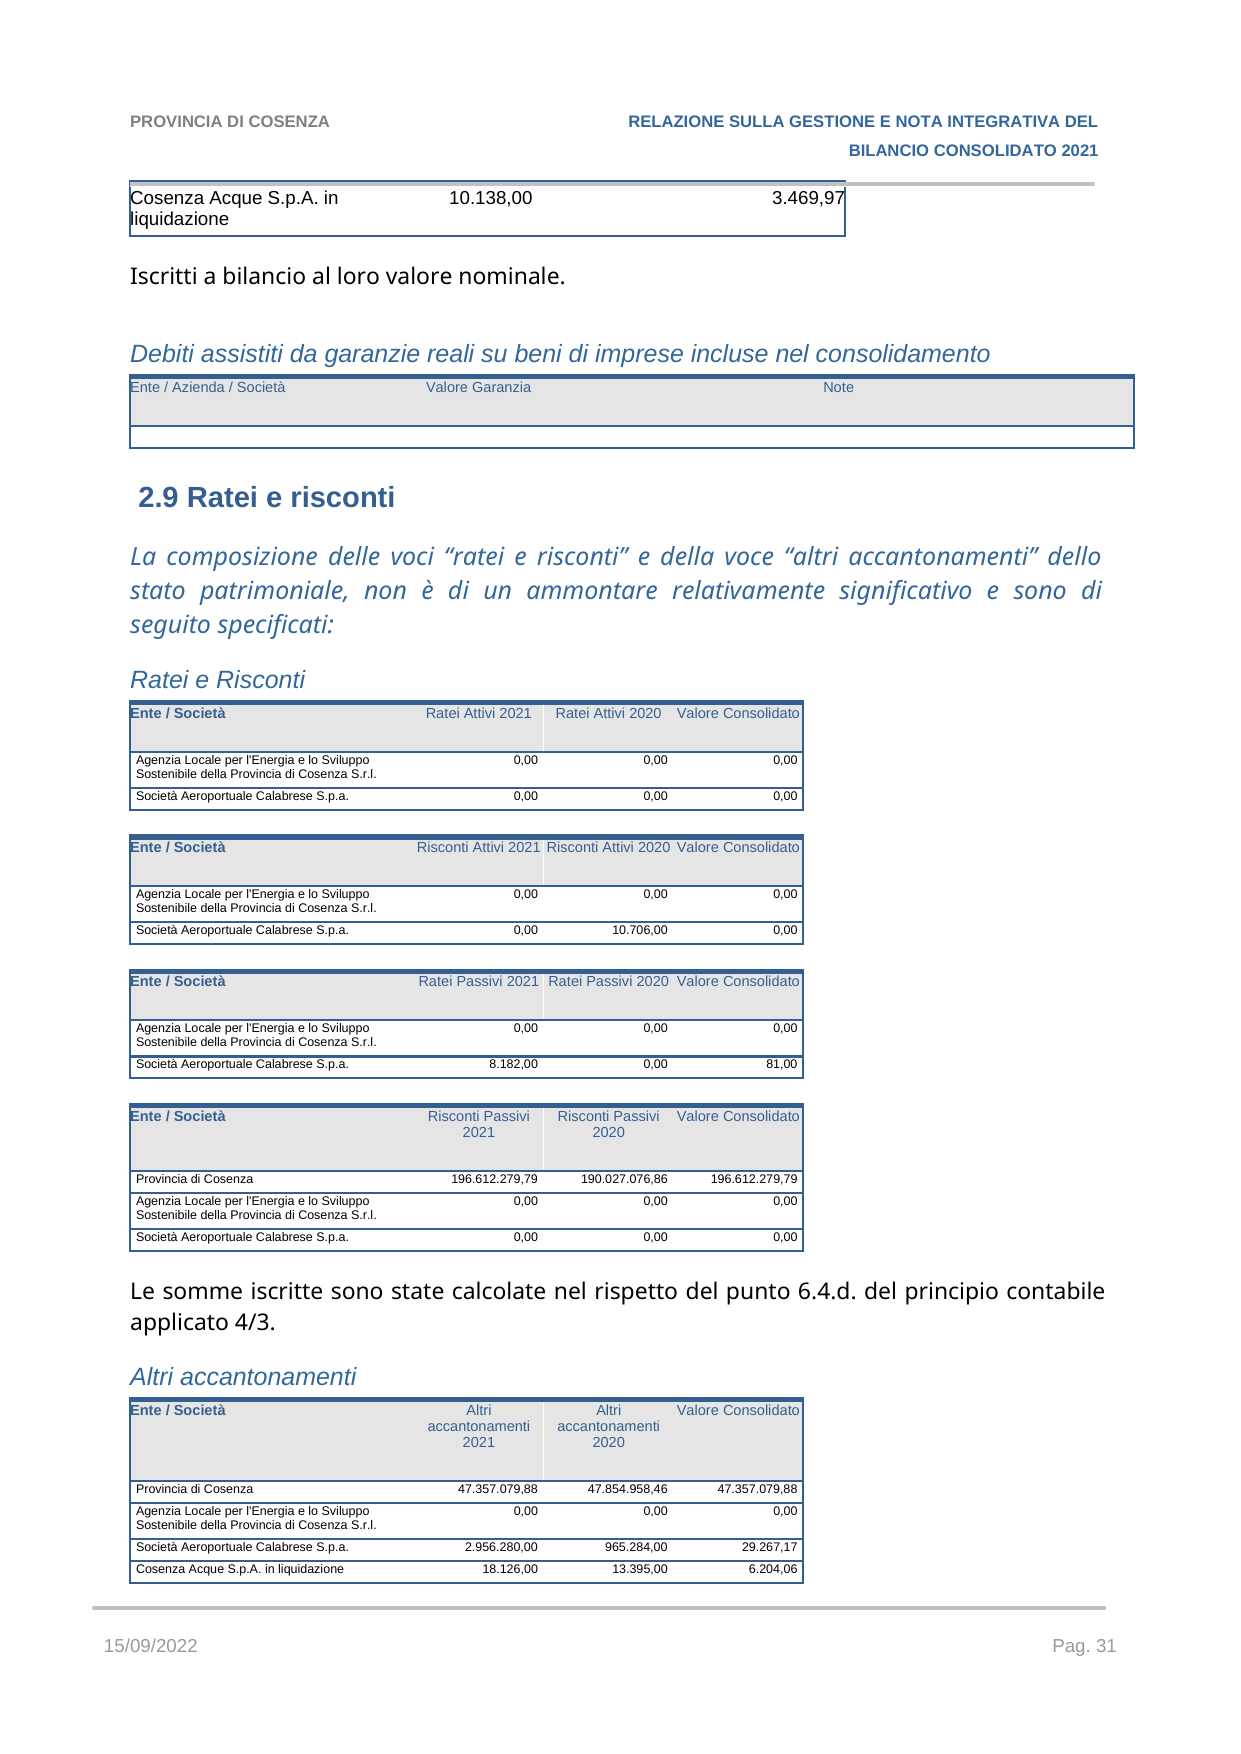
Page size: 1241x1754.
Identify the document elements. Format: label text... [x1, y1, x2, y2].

table_cell 0,00 [414, 753, 543, 787]
table_cell Provincia di Cosenza [131, 1482, 414, 1502]
table_cell 2.956.280,00 [414, 1540, 543, 1560]
text Iscritti a bilancio al loro valore nominale. [130, 260, 1106, 291]
table_header Valore Consolidato [673, 1402, 802, 1480]
table_cell Cosenza Acque S.p.A. in liquidazione [131, 1562, 414, 1582]
table_cell 8.182,00 [414, 1058, 543, 1077]
table_cell 0,00 [414, 1194, 543, 1228]
table_cell 47.357.079,88 [673, 1482, 802, 1502]
table_cell 0,00 [414, 1021, 543, 1055]
table_header Risconti Attivi 2021 [414, 840, 543, 885]
table_cell Provincia di Cosenza [131, 1172, 414, 1192]
table_cell [414, 427, 543, 447]
table_cell 0,00 [544, 789, 673, 809]
table_cell 10.706,00 [544, 923, 673, 943]
table_header Ratei Attivi 2021 [414, 705, 543, 751]
subtitle Altri accantonamenti [130, 1362, 1106, 1390]
table_cell [568, 187, 673, 235]
table_cell 0,00 [544, 1194, 673, 1228]
table_cell 0,00 [673, 753, 802, 787]
table_header Risconti Passivi 2020 [544, 1108, 673, 1170]
table_cell 0,00 [414, 1504, 543, 1538]
table_cell 47.854.958,46 [544, 1482, 673, 1502]
table_cell Agenzia Locale per l'Energia e lo Sviluppo Sostenibile della Provincia di Cosenza S.r.l. [131, 887, 414, 921]
table_cell 965.284,00 [544, 1540, 673, 1560]
table_header Ratei Passivi 2020 [544, 974, 673, 1019]
table_cell Agenzia Locale per l'Energia e lo Sviluppo Sostenibile della Provincia di Cosenza S.r.l. [131, 1504, 414, 1538]
table_header Altri accantonamenti 2021 [414, 1402, 543, 1480]
table_cell 0,00 [544, 1504, 673, 1538]
table_header Valore Consolidato [673, 1108, 802, 1170]
table_cell 0,00 [414, 887, 543, 921]
table_cell 18.126,00 [414, 1562, 543, 1582]
table_cell Società Aeroportuale Calabrese S.p.a. [131, 1540, 414, 1560]
table_cell 190.027.076,86 [544, 1172, 673, 1192]
table_cell Società Aeroportuale Calabrese S.p.a. [131, 1058, 414, 1077]
table_cell Agenzia Locale per l'Energia e lo Sviluppo Sostenibile della Provincia di Cosenza S.r.l. [131, 1194, 414, 1228]
table_header Risconti Attivi 2020 [544, 840, 673, 885]
table_cell 0,00 [673, 887, 802, 921]
table_cell 0,00 [673, 1230, 802, 1250]
table_cell 29.267,17 [673, 1540, 802, 1560]
table_cell Società Aeroportuale Calabrese S.p.a. [131, 789, 414, 809]
table_cell 0,00 [414, 1230, 543, 1250]
table_cell Società Aeroportuale Calabrese S.p.a. [131, 1230, 414, 1250]
table_cell Agenzia Locale per l'Energia e lo Sviluppo Sostenibile della Provincia di Cosenza S.r.l. [131, 1021, 414, 1055]
table_cell 0,00 [544, 1058, 673, 1077]
table_cell [543, 427, 1133, 447]
table_cell 13.395,00 [544, 1562, 673, 1582]
table_header Ente / Azienda / Società [131, 379, 414, 425]
table_cell 10.138,00 [414, 187, 567, 235]
table_cell Società Aeroportuale Calabrese S.p.a. [131, 923, 414, 943]
table_cell 196.612.279,79 [673, 1172, 802, 1192]
table_cell 0,00 [414, 923, 543, 943]
table_cell 0,00 [414, 789, 543, 809]
table_cell Agenzia Locale per l'Energia e lo Sviluppo Sostenibile della Provincia di Cosenza S.r.l. [131, 753, 414, 787]
subtitle Ratei e Risconti [130, 666, 1106, 694]
table_header Ente / Società [131, 974, 414, 1019]
table_cell 47.357.079,88 [414, 1482, 543, 1502]
table_header Risconti Passivi 2021 [414, 1108, 543, 1170]
picture [130, 182, 1095, 187]
table_cell 0,00 [544, 887, 673, 921]
table_header Valore Consolidato [673, 705, 802, 751]
table_header Valore Consolidato [673, 974, 802, 1019]
subtitle La composizione delle voci “ratei e risconti” e della voce “altri accantonamenti” dello stato patrimoniale, non è di un ammontare relativamente significativo e sono di seguito specificati: [130, 539, 1106, 641]
table_header Ente / Società [131, 1108, 414, 1170]
table_header Ente / Società [131, 840, 414, 885]
table_cell 0,00 [544, 1230, 673, 1250]
table_cell 0,00 [673, 1504, 802, 1538]
table_cell 0,00 [673, 1021, 802, 1055]
table_cell 196.612.279,79 [414, 1172, 543, 1192]
picture [92, 1606, 1107, 1611]
table_cell 81,00 [673, 1058, 802, 1077]
text 2.9 Ratei e risconti [130, 484, 1106, 514]
table_header Valore Consolidato [673, 840, 802, 885]
table_cell 0,00 [673, 1194, 802, 1228]
table_cell 6.204,06 [673, 1562, 802, 1582]
table_header Ratei Passivi 2021 [414, 974, 543, 1019]
table_header Ratei Attivi 2020 [544, 705, 673, 751]
subtitle Debiti assistiti da garanzie reali su beni di imprese incluse nel consolidamento [130, 340, 1106, 368]
table_cell [131, 427, 414, 447]
table_header Ente / Società [131, 705, 414, 751]
table_header Ente / Società [131, 1402, 414, 1480]
table_cell 0,00 [673, 923, 802, 943]
table_cell 0,00 [544, 753, 673, 787]
table_cell 0,00 [544, 1021, 673, 1055]
table_cell 0,00 [673, 789, 802, 809]
table_header Note [543, 379, 1133, 425]
text Le somme iscritte sono state calcolate nel rispetto del punto 6.4.d. del principio contabile applicato 4/3. [130, 1275, 1106, 1337]
table_header Altri accantonamenti 2020 [544, 1402, 673, 1480]
table_cell 3.469,97 [673, 187, 844, 235]
table_cell Cosenza Acque S.p.A. in liquidazione [131, 187, 414, 235]
table_header Valore Garanzia [414, 379, 543, 425]
